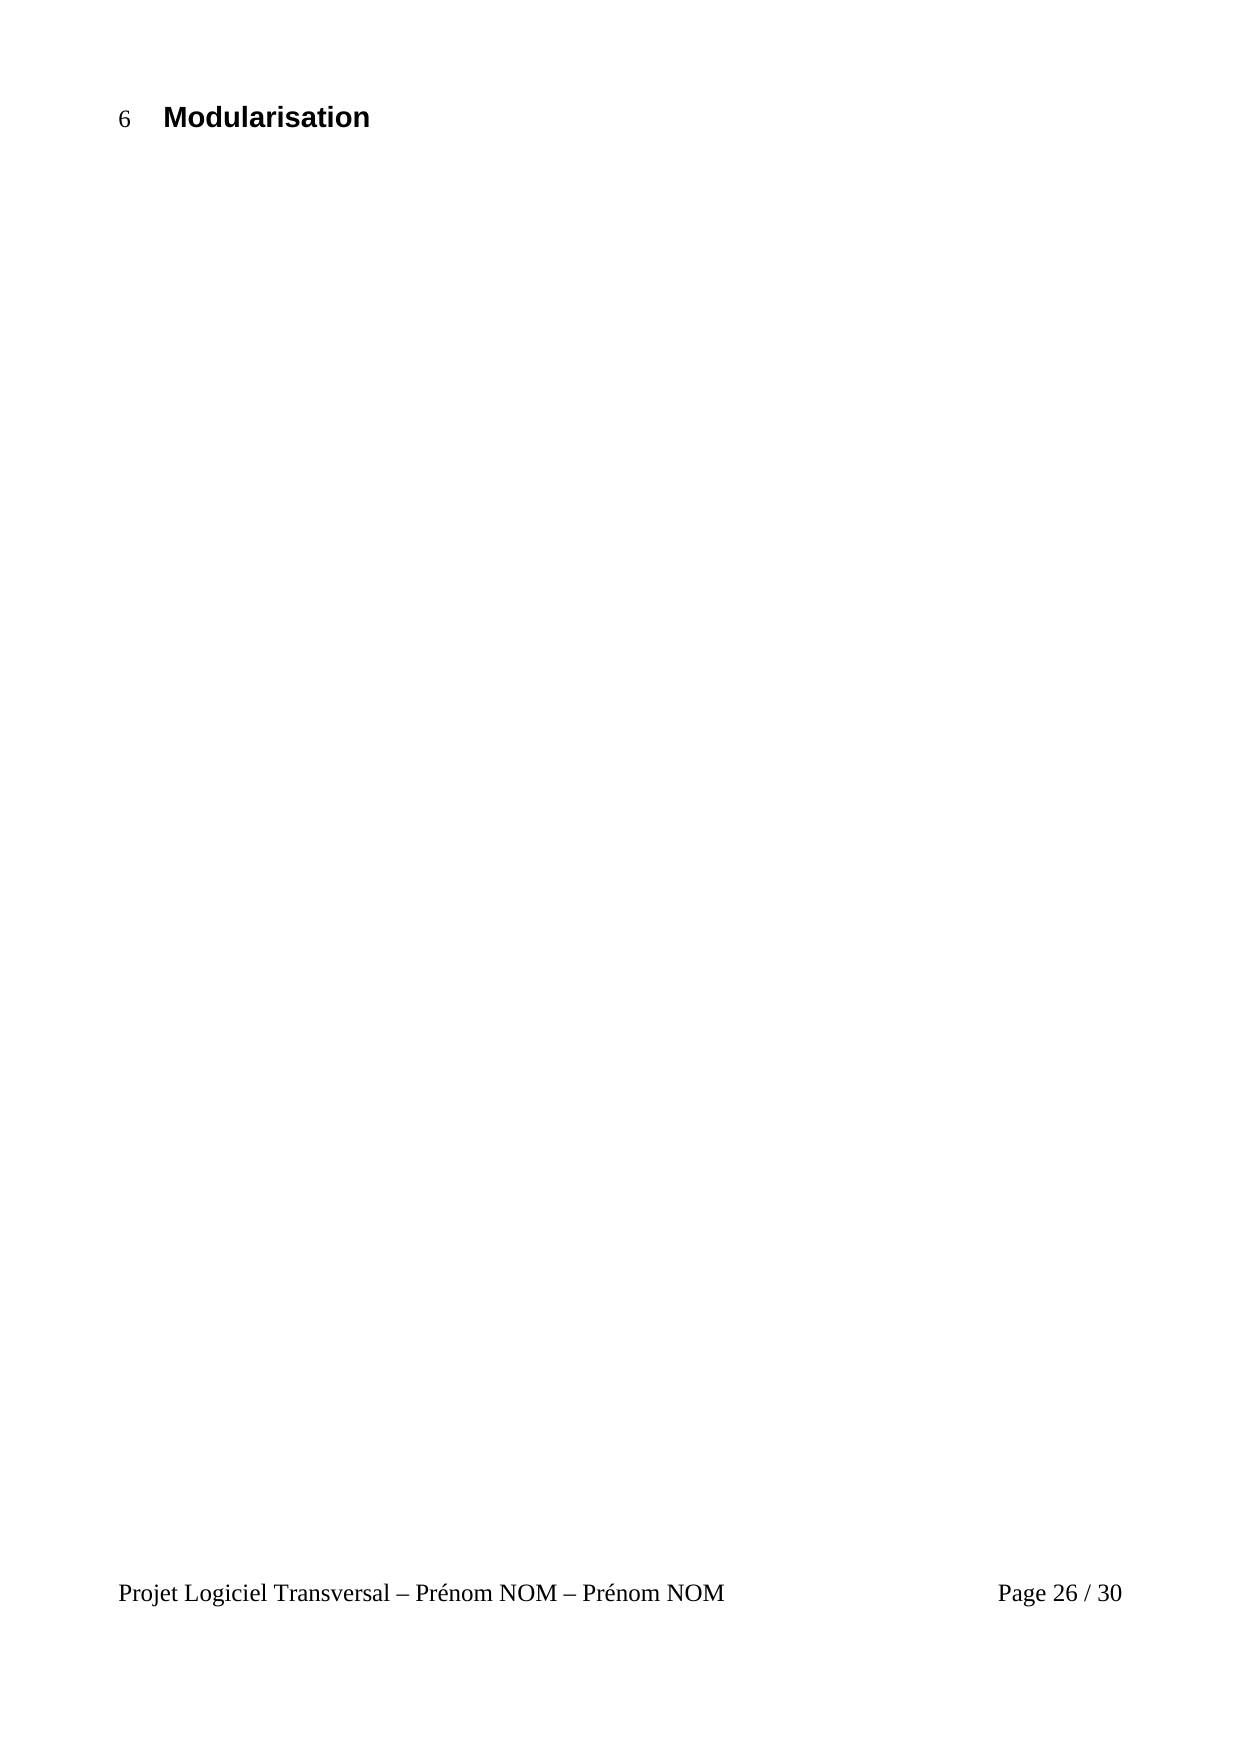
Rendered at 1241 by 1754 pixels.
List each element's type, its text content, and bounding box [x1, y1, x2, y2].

list Modularisation [118, 100, 1122, 133]
